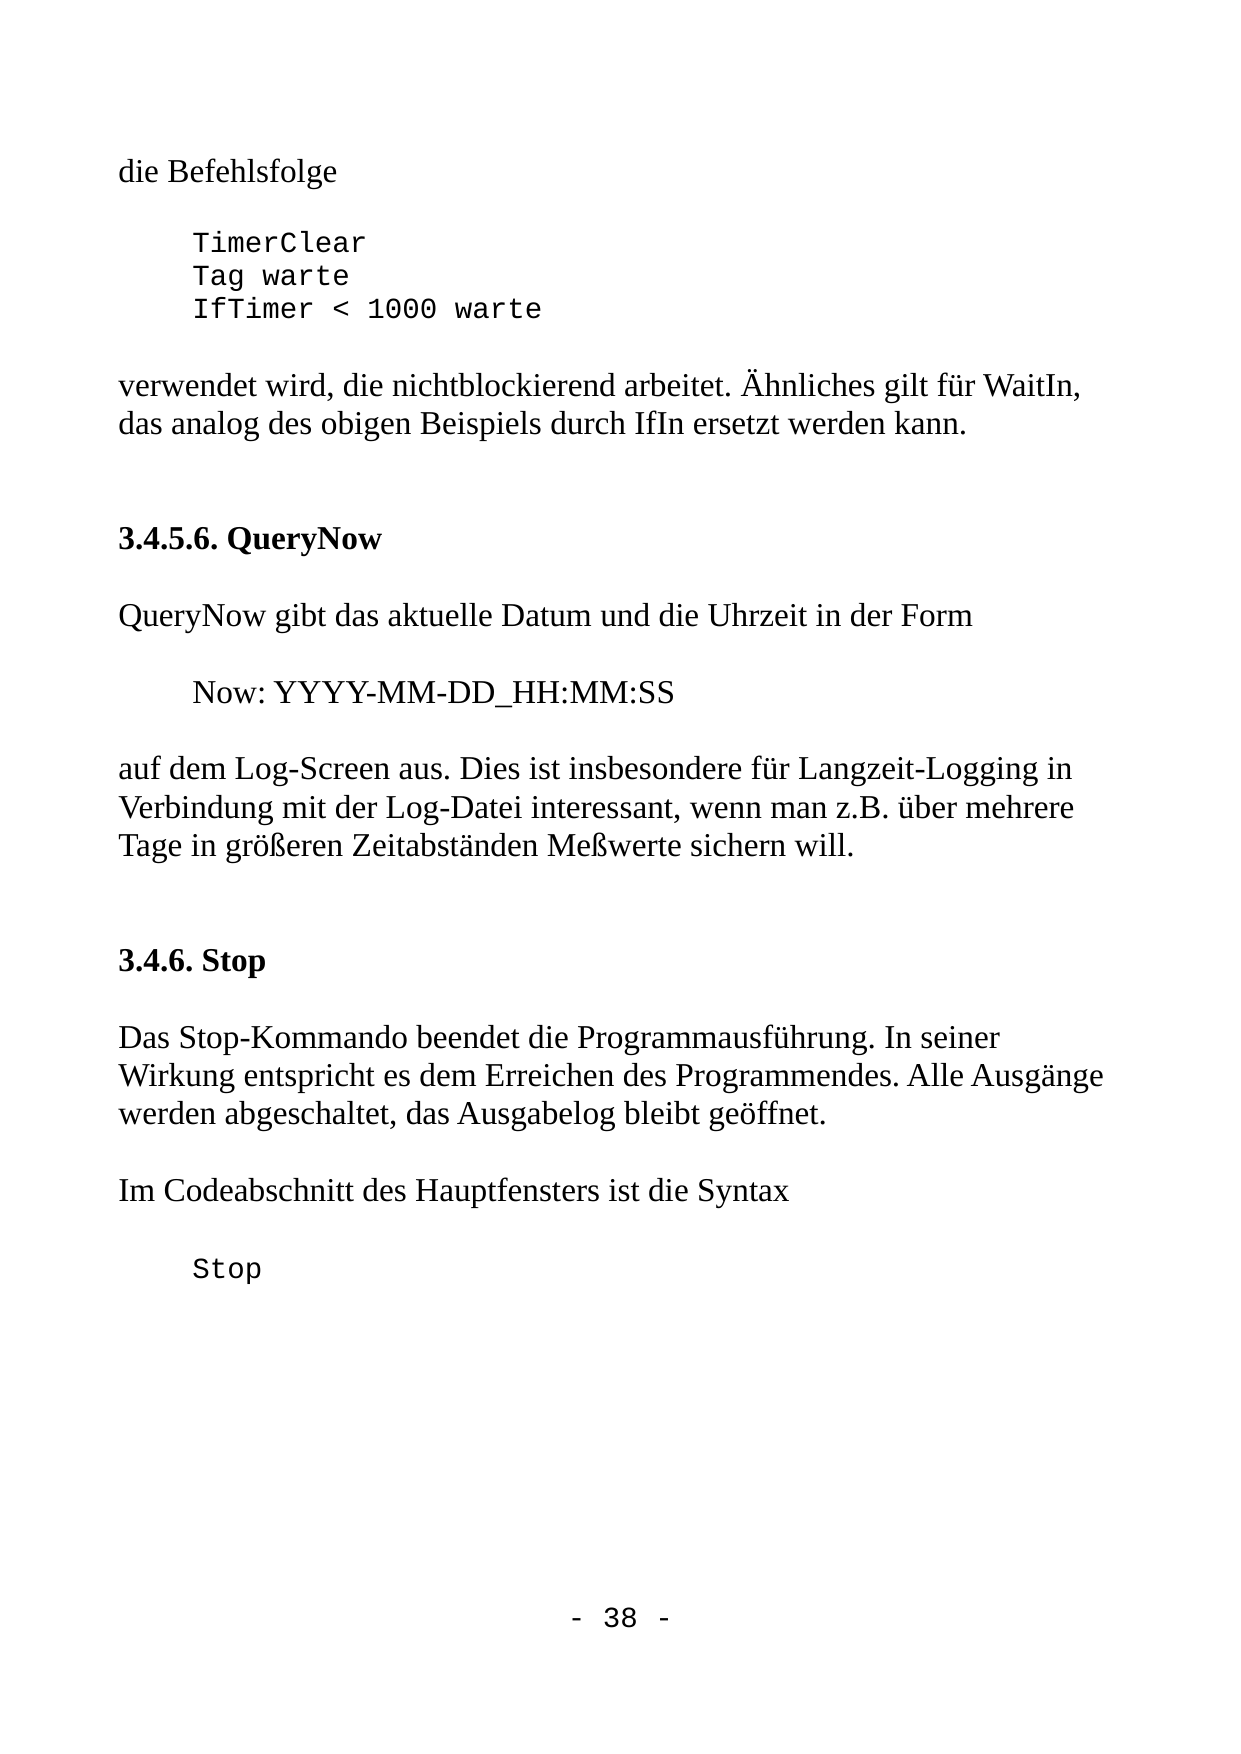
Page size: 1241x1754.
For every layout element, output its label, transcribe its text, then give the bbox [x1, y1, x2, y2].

text QueryNow gibt das aktuelle Datum und die Uhrzeit in der Form [118, 595, 1122, 633]
text IfTimer < 1000 warte [118, 294, 1122, 327]
text Now: YYYY-MM-DD_HH:MM:SS [118, 672, 1122, 710]
text 3.4.6. Stop [118, 940, 1122, 978]
text Im Codeabschnitt des Hauptfensters ist die Syntax [118, 1170, 1122, 1208]
text Stop [118, 1247, 1122, 1287]
text Das Stop-Kommando beendet die Programmausführung. In seiner Wirkung entspricht es dem Erreichen des Programmendes. Alle Ausgänge werden abgeschaltet, das Ausgabelog bleibt geöffnet. [118, 1017, 1122, 1132]
text auf dem Log-Screen aus. Dies ist insbesondere für Langzeit-Logging in Verbindung mit der Log-Datei interessant, wenn man z.B. über mehrere Tage in größeren Zeitabständen Meßwerte sichern will. [118, 748, 1122, 863]
text Tag warte [118, 261, 1122, 294]
text verwendet wird, die nichtblockierend arbeitet. Ähnliches gilt für WaitIn, das analog des obigen Beispiels durch IfIn ersetzt werden kann. [118, 365, 1122, 442]
text die Befehlsfolge [118, 151, 1122, 189]
text 3.4.5.6. QueryNow [118, 518, 1122, 557]
text TimerClear [118, 228, 1122, 261]
